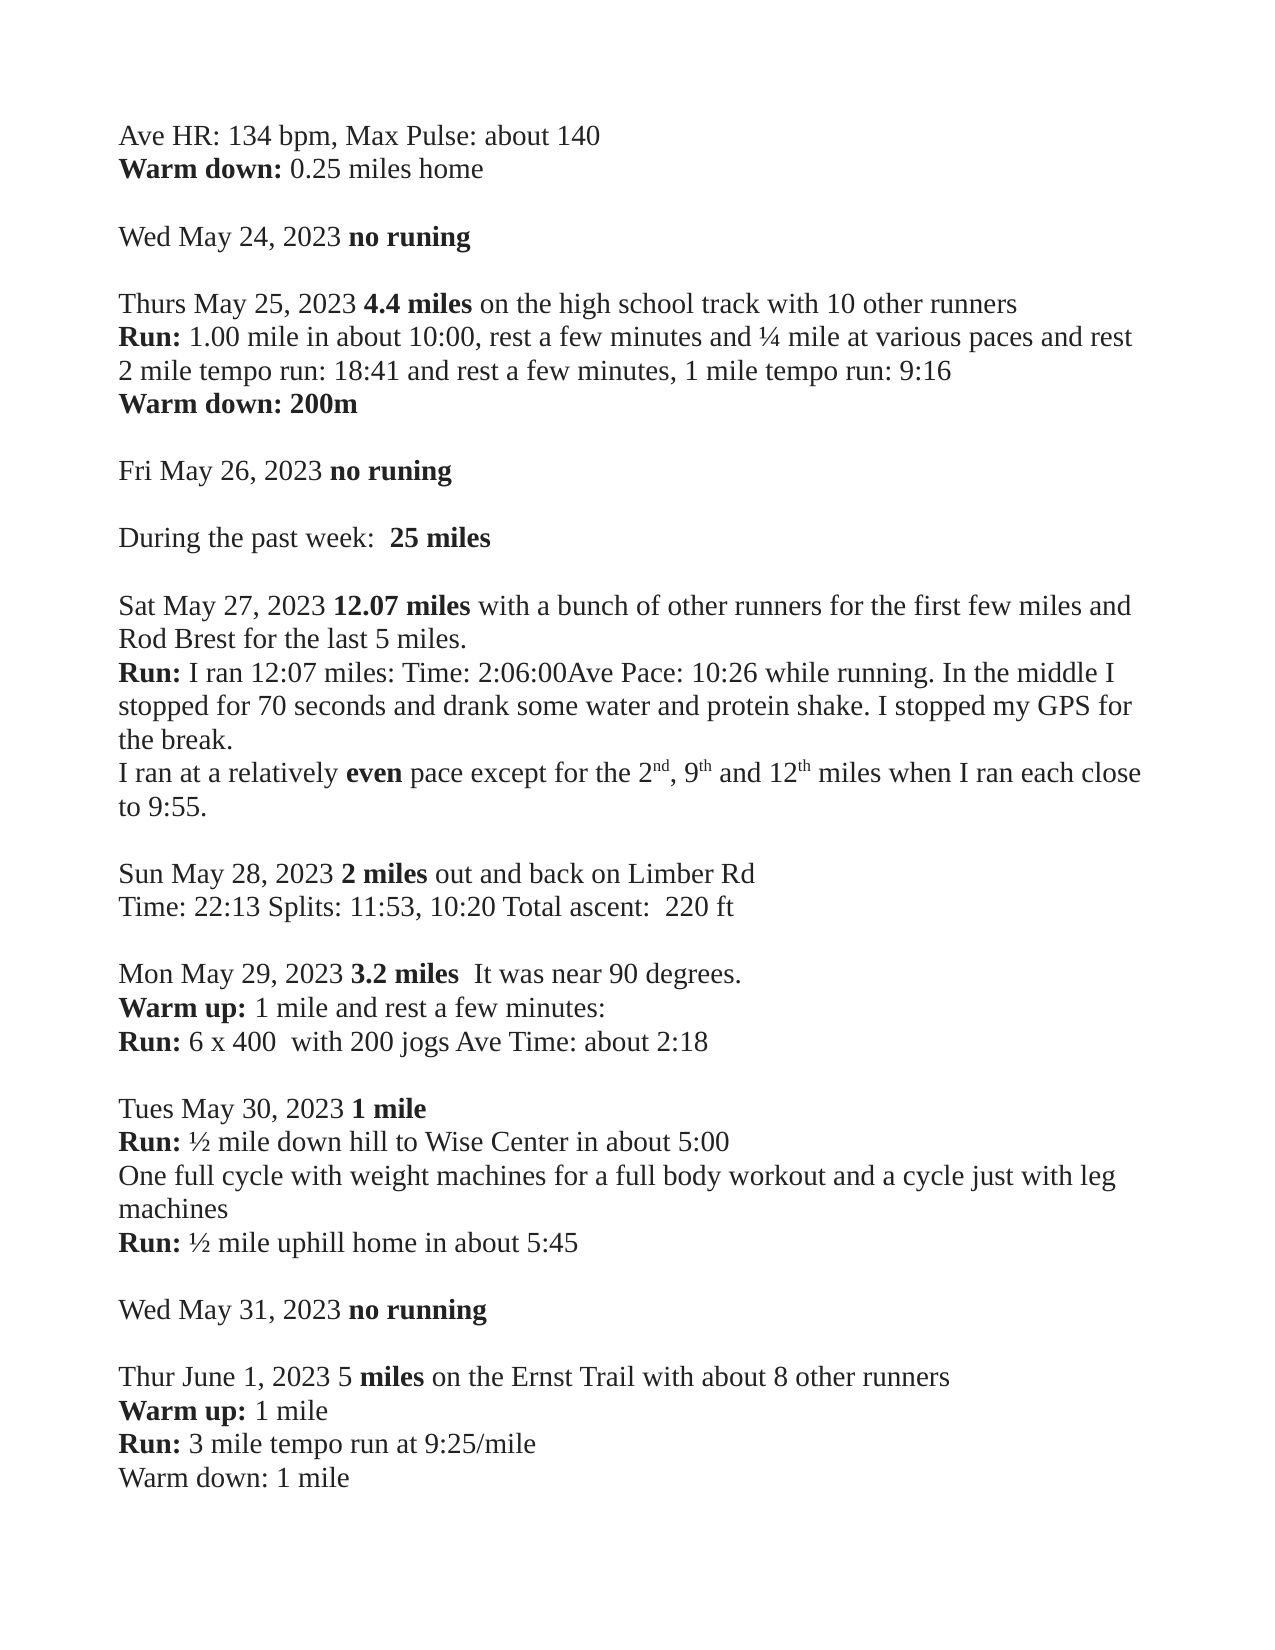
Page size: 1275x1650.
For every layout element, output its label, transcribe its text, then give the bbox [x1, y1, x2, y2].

text Run: 6 x 400 with 200 jogs Ave Time: about 2:18 [118, 1024, 1161, 1057]
text Warm up: 1 mile [118, 1393, 1161, 1426]
text Wed May 31, 2023 no running [118, 1292, 1161, 1326]
text Run: 3 mile tempo run at 9:25/mile [118, 1426, 1161, 1460]
text Wed May 24, 2023 no runing [118, 219, 1161, 252]
text Time: 22:13 Splits: 11:53, 10:20 Total ascent: 220 ft [118, 889, 1161, 923]
text Warm down: 1 mile [118, 1460, 1161, 1493]
text One full cycle with weight machines for a full body workout and a cycle just with leg machines [118, 1158, 1161, 1225]
text Warm up: 1 mile and rest a few minutes: [118, 990, 1161, 1024]
text Thurs May 25, 2023 4.4 miles on the high school track with 10 other runners [118, 286, 1161, 319]
text I ran at a relatively even pace except for the 2nd, 9th and 12th miles when I ran each close to 9:55. [118, 755, 1161, 822]
text Sat May 27, 2023 12.07 miles with a bunch of other runners for the first few miles and Rod Brest for the last 5 miles. [118, 588, 1161, 655]
text During the past week: 25 miles [118, 521, 1161, 554]
text Fri May 26, 2023 no runing [118, 453, 1161, 487]
text Run: ½ mile uphill home in about 5:45 [118, 1225, 1161, 1258]
text Run: I ran 12:07 miles: Time: 2:06:00Ave Pace: 10:26 while running. In the middle I stopped for 70 seconds and drank some water and protein shake. I stopped my GPS for the break. [118, 655, 1161, 755]
text Mon May 29, 2023 3.2 miles It was near 90 degrees. [118, 957, 1161, 990]
text 2 mile tempo run: 18:41 and rest a few minutes, 1 mile tempo run: 9:16 [118, 353, 1161, 386]
text Tues May 30, 2023 1 mile [118, 1091, 1161, 1124]
text Thur June 1, 2023 5 miles on the Ernst Trail with about 8 other runners [118, 1359, 1161, 1393]
text Ave HR: 134 bpm, Max Pulse: about 140 [118, 118, 1161, 152]
text Warm down: 0.25 miles home [118, 152, 1161, 185]
text Warm down: 200m [118, 386, 1161, 420]
text Run: ½ mile down hill to Wise Center in about 5:00 [118, 1124, 1161, 1158]
text Sun May 28, 2023 2 miles out and back on Limber Rd [118, 856, 1161, 889]
text Run: 1.00 mile in about 10:00, rest a few minutes and ¼ mile at various paces and rest [118, 319, 1161, 353]
